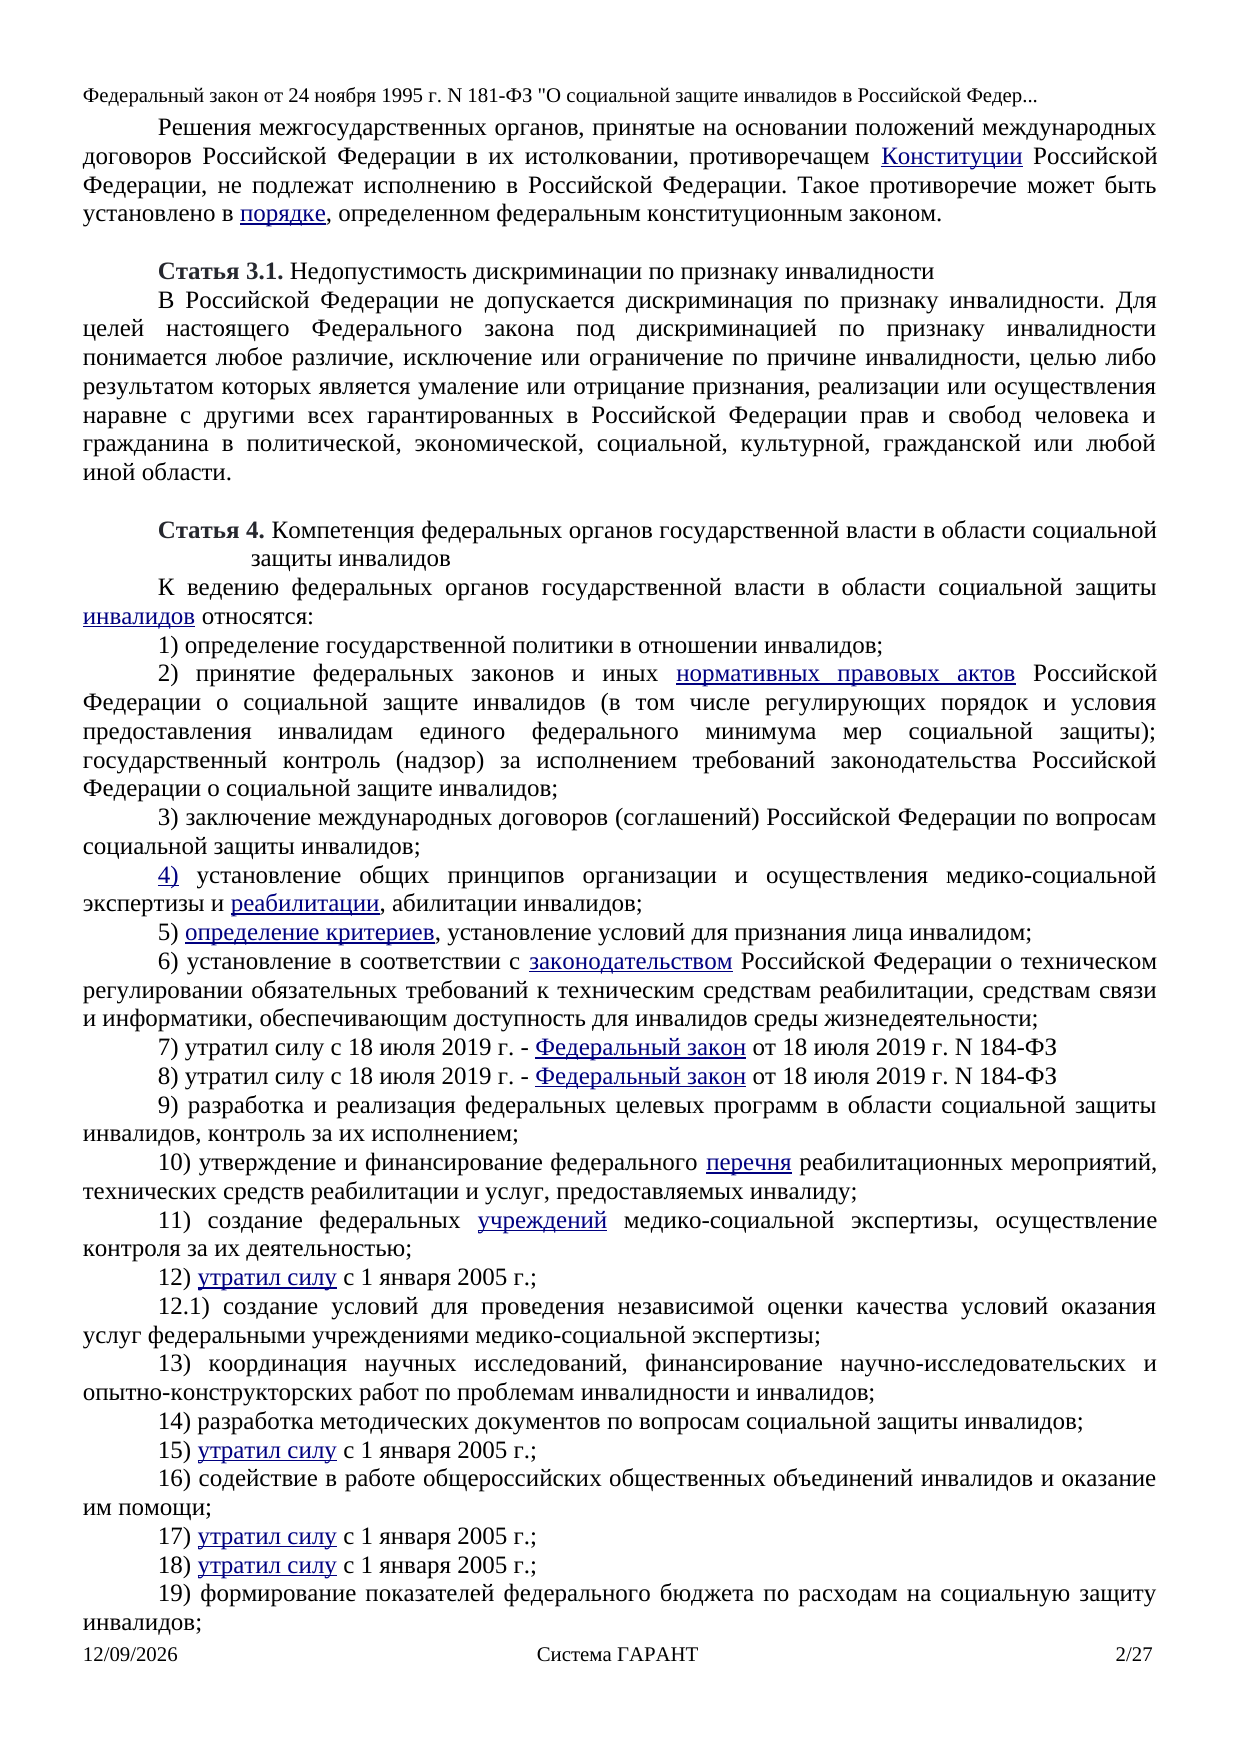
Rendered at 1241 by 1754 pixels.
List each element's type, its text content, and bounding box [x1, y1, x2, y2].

text 11) создание федеральных учреждений медико-социальной экспертизы, осуществление контроля за их деятельностью; [83, 1205, 1157, 1262]
text 18) утратил силу с 1 января 2005 г.; [83, 1550, 1157, 1578]
text 5) определение критериев, установление условий для признания лица инвалидом; [83, 917, 1157, 946]
text 17) утратил силу с 1 января 2005 г.; [83, 1521, 1157, 1550]
text 12) утратил силу с 1 января 2005 г.; [83, 1262, 1157, 1291]
text 19) формирование показателей федерального бюджета по расходам на социальную защиту инвалидов; [83, 1578, 1157, 1636]
text 7) утратил силу с 18 июля 2019 г. - Федеральный закон от 18 июля 2019 г. N 184-ФЗ [83, 1032, 1157, 1061]
text Статья 3.1. Недопустимость дискриминации по признаку инвалидности [83, 256, 1157, 285]
text 3) заключение международных договоров (соглашений) Российской Федерации по вопросам социальной защиты инвалидов; [83, 802, 1157, 860]
text 10) утверждение и финансирование федерального перечня реабилитационных мероприятий, технических средств реабилитации и услуг, предоставляемых инвалиду; [83, 1147, 1157, 1205]
text К ведению федеральных органов государственной власти в области социальной защиты инвалидов относятся: [83, 572, 1157, 630]
text 8) утратил силу с 18 июля 2019 г. - Федеральный закон от 18 июля 2019 г. N 184-ФЗ [83, 1061, 1157, 1090]
text 12.1) создание условий для проведения независимой оценки качества условий оказания услуг федеральными учреждениями медико-социальной экспертизы; [83, 1291, 1157, 1348]
text 16) содействие в работе общероссийских общественных объединений инвалидов и оказание им помощи; [83, 1463, 1157, 1521]
text 9) разработка и реализация федеральных целевых программ в области социальной защиты инвалидов, контроль за их исполнением; [83, 1090, 1157, 1147]
text 2) принятие федеральных законов и иных нормативных правовых актов Российской Федерации о социальной защите инвалидов (в том числе регулирующих порядок и условия предоставления инвалидам единого федерального минимума мер социальной защиты); государственный контроль (надзор) за исполнением требований законодательства Российской Федерации о социальной защите инвалидов; [83, 658, 1157, 802]
text Решения межгосударственных органов, принятые на основании положений международных договоров Российской Федерации в их истолковании, противоречащем Конституции Российской Федерации, не подлежат исполнению в Российской Федерации. Такое противоречие может быть установлено в порядке, определенном федеральным конституционным законом. [83, 112, 1157, 227]
text В Российской Федерации не допускается дискриминация по признаку инвалидности. Для целей настоящего Федерального закона под дискриминацией по признаку инвалидности понимается любое различие, исключение или ограничение по причине инвалидности, целью либо результатом которых является умаление или отрицание признания, реализации или осуществления наравне с другими всех гарантированных в Российской Федерации прав и свобод человека и гражданина в политической, экономической, социальной, культурной, гражданской или любой иной области. [83, 285, 1157, 486]
text 6) установление в соответствии с законодательством Российской Федерации о техническом регулировании обязательных требований к техническим средствам реабилитации, средствам связи и информатики, обеспечивающим доступность для инвалидов среды жизнедеятельности; [83, 946, 1157, 1032]
text Статья 4. Компетенция федеральных органов государственной власти в области социальной защиты инвалидов [158, 515, 1157, 572]
text 15) утратил силу с 1 января 2005 г.; [83, 1435, 1157, 1463]
text 13) координация научных исследований, финансирование научно-исследовательских и опытно-конструкторских работ по проблемам инвалидности и инвалидов; [83, 1348, 1157, 1406]
text 4) установление общих принципов организации и осуществления медико-социальной экспертизы и реабилитации, абилитации инвалидов; [83, 860, 1157, 917]
text 14) разработка методических документов по вопросам социальной защиты инвалидов; [83, 1406, 1157, 1435]
text 1) определение государственной политики в отношении инвалидов; [83, 630, 1157, 658]
